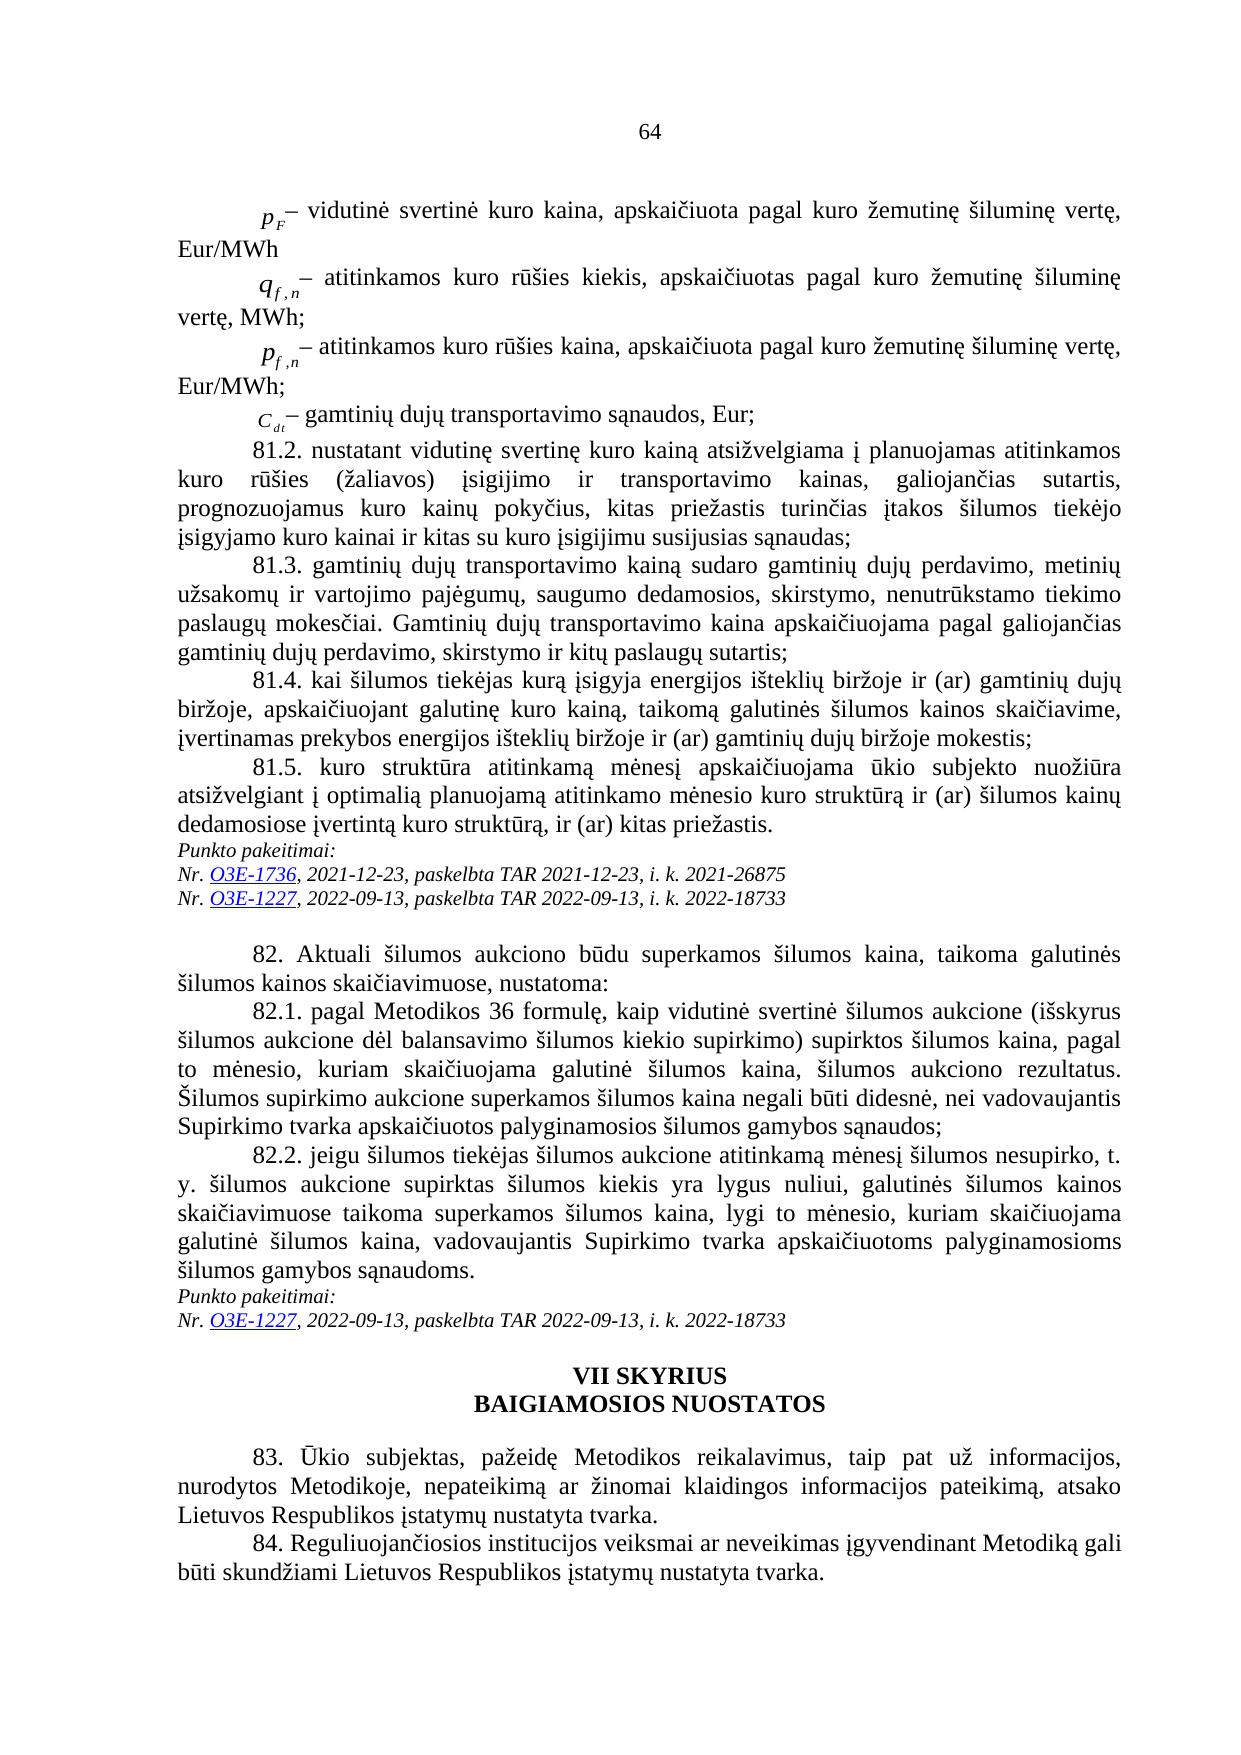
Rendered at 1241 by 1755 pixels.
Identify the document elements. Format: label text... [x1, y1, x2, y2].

text 83. Ūkio subjektas, pažeidę Metodikos reikalavimus, taip pat už informacijos, nurodytos Metodikoje, nepateikimą ar žinomai klaidingos informacijos pateikimą, atsako Lietuvos Respublikos įstatymų nustatyta tvarka. [177, 1442, 1122, 1528]
text Nr. O3E-1736, 2021-12-23, paskelbta TAR 2021-12-23, i. k. 2021-26875 [177, 862, 1122, 886]
text Nr. O3E-1227, 2022-09-13, paskelbta TAR 2022-09-13, i. k. 2022-18733 [177, 1308, 1122, 1332]
text 81.3. gamtinių dujų transportavimo kainą sudaro gamtinių dujų perdavimo, metinių užsakomų ir vartojimo pajėgumų, saugumo dedamosios, skirstymo, nenutrūkstamo tiekimo paslaugų mokesčiai. Gamtinių dujų transportavimo kaina apskaičiuojama pagal galiojančias gamtinių dujų perdavimo, skirstymo ir kitų paslaugų sutartis; [177, 550, 1122, 665]
text 82.2. jeigu šilumos tiekėjas šilumos aukcione atitinkamą mėnesį šilumos nesupirko, t. y. šilumos aukcione supirktas šilumos kiekis yra lygus nuliui, galutinės šilumos kainos skaičiavimuose taikoma superkamos šilumos kaina, lygi to mėnesio, kuriam skaičiuojama galutinė šilumos kaina, vadovaujantis Supirkimo tvarka apskaičiuotoms palyginamosioms šilumos gamybos sąnaudoms. [177, 1140, 1122, 1284]
text Punkto pakeitimai: [177, 1284, 1122, 1308]
text – atitinkamos kuro rūšies kaina, apskaičiuota pagal kuro žemutinę šiluminę vertę, Eur/MWh; [177, 331, 1122, 399]
text 81.5. kuro struktūra atitinkamą mėnesį apskaičiuojama ūkio subjekto nuožiūra atsižvelgiant į optimalią planuojamą atitinkamo mėnesio kuro struktūrą ir (ar) šilumos kainų dedamosiose įvertintą kuro struktūrą, ir (ar) kitas priežastis. [177, 752, 1122, 838]
subtitle BAIGIAMOSIOS NUOSTATOS [177, 1389, 1122, 1418]
text 84. Reguliuojančiosios institucijos veiksmai ar neveikimas įgyvendinant Metodiką gali būti skundžiami Lietuvos Respublikos įstatymų nustatyta tvarka. [177, 1528, 1122, 1586]
text VII SKYRIUS [177, 1361, 1122, 1389]
text 82.1. pagal Metodikos 36 formulę, kaip vidutinė svertinė šilumos aukcione (išskyrus šilumos aukcione dėl balansavimo šilumos kiekio supirkimo) supirktos šilumos kaina, pagal to mėnesio, kuriam skaičiuojama galutinė šilumos kaina, šilumos aukciono rezultatus. Šilumos supirkimo aukcione superkamos šilumos kaina negali būti didesnė, nei vadovaujantis Supirkimo tvarka apskaičiuotos palyginamosios šilumos gamybos sąnaudos; [177, 996, 1122, 1140]
text 81.2. nustatant vidutinę svertinę kuro kainą atsižvelgiama į planuojamas atitinkamos kuro rūšies (žaliavos) įsigijimo ir transportavimo kainas, galiojančias sutartis, prognozuojamus kuro kainų pokyčius, kitas priežastis turinčias įtakos šilumos tiekėjo įsigyjamo kuro kainai ir kitas su kuro įsigijimu susijusias sąnaudas; [177, 435, 1122, 550]
text – vidutinė svertinė kuro kaina, apskaičiuota pagal kuro žemutinę šiluminę vertę, Eur/MWh [177, 196, 1122, 262]
text Punkto pakeitimai: [177, 838, 1122, 862]
text 81.4. kai šilumos tiekėjas kurą įsigyja energijos išteklių biržoje ir (ar) gamtinių dujų biržoje, apskaičiuojant galutinę kuro kainą, taikomą galutinės šilumos kainos skaičiavime, įvertinamas prekybos energijos išteklių biržoje ir (ar) gamtinių dujų biržoje mokestis; [177, 665, 1122, 752]
text – gamtinių dujų transportavimo sąnaudos, Eur; [177, 399, 1122, 435]
text 82. Aktuali šilumos aukciono būdu superkamos šilumos kaina, taikoma galutinės šilumos kainos skaičiavimuose, nustatoma: [177, 939, 1122, 996]
text Nr. O3E-1227, 2022-09-13, paskelbta TAR 2022-09-13, i. k. 2022-18733 [177, 886, 1122, 910]
text – atitinkamos kuro rūšies kiekis, apskaičiuotas pagal kuro žemutinę šiluminę vertę, MWh; [177, 262, 1122, 331]
